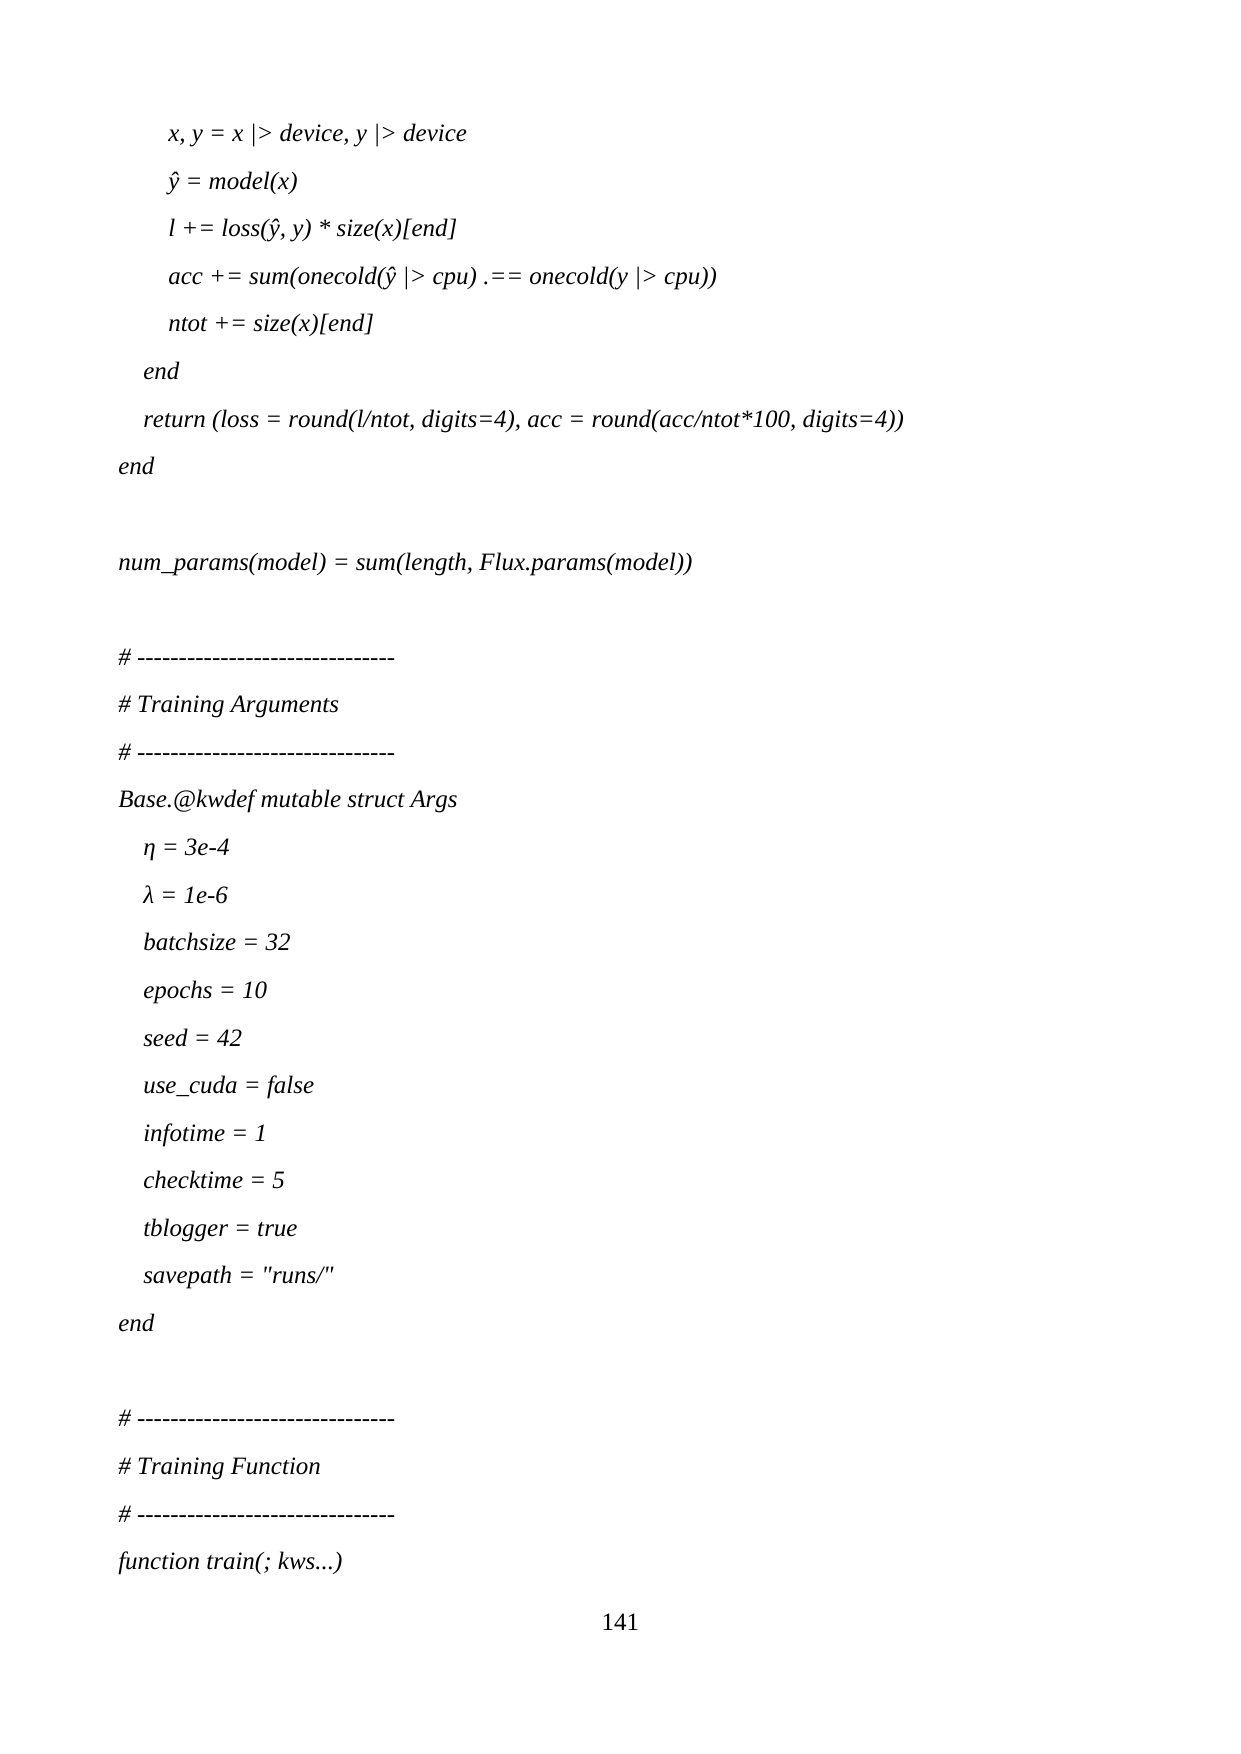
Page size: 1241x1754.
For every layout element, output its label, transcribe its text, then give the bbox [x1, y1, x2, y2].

text # Training Arguments [118, 689, 1122, 718]
text η = 3e-4 [118, 832, 1122, 861]
text batchsize = 32 [118, 927, 1122, 956]
text # Training Function [118, 1451, 1122, 1480]
text return (loss = round(l/ntot, digits=4), acc = round(acc/ntot*100, digits=4)) [118, 404, 1122, 432]
text function train(; kws...) [118, 1546, 1122, 1575]
text x, y = x |> device, y |> device [118, 118, 1122, 147]
text tblogger = true [118, 1213, 1122, 1242]
text end [118, 451, 1122, 480]
text use_cuda = false [118, 1070, 1122, 1099]
text checktime = 5 [118, 1165, 1122, 1194]
text # ------------------------------- [118, 642, 1122, 671]
text seed = 42 [118, 1023, 1122, 1051]
text acc += sum(onecold(ŷ |> cpu) .== onecold(y |> cpu)) [118, 261, 1122, 290]
text end [118, 1308, 1122, 1337]
text num_params(model) = sum(length, Flux.params(model)) [118, 547, 1122, 575]
text savepath = "runs/" [118, 1261, 1122, 1289]
text ntot += size(x)[end] [118, 308, 1122, 337]
text ŷ = model(x) [118, 166, 1122, 194]
text end [118, 356, 1122, 385]
text # ------------------------------- [118, 737, 1122, 766]
text λ = 1e-6 [118, 880, 1122, 908]
text # ------------------------------- [118, 1403, 1122, 1432]
text infotime = 1 [118, 1118, 1122, 1147]
text epochs = 10 [118, 975, 1122, 1004]
text Base.@kwdef mutable struct Args [118, 784, 1122, 813]
text # ------------------------------- [118, 1499, 1122, 1527]
text l += loss(ŷ, y) * size(x)[end] [118, 213, 1122, 242]
